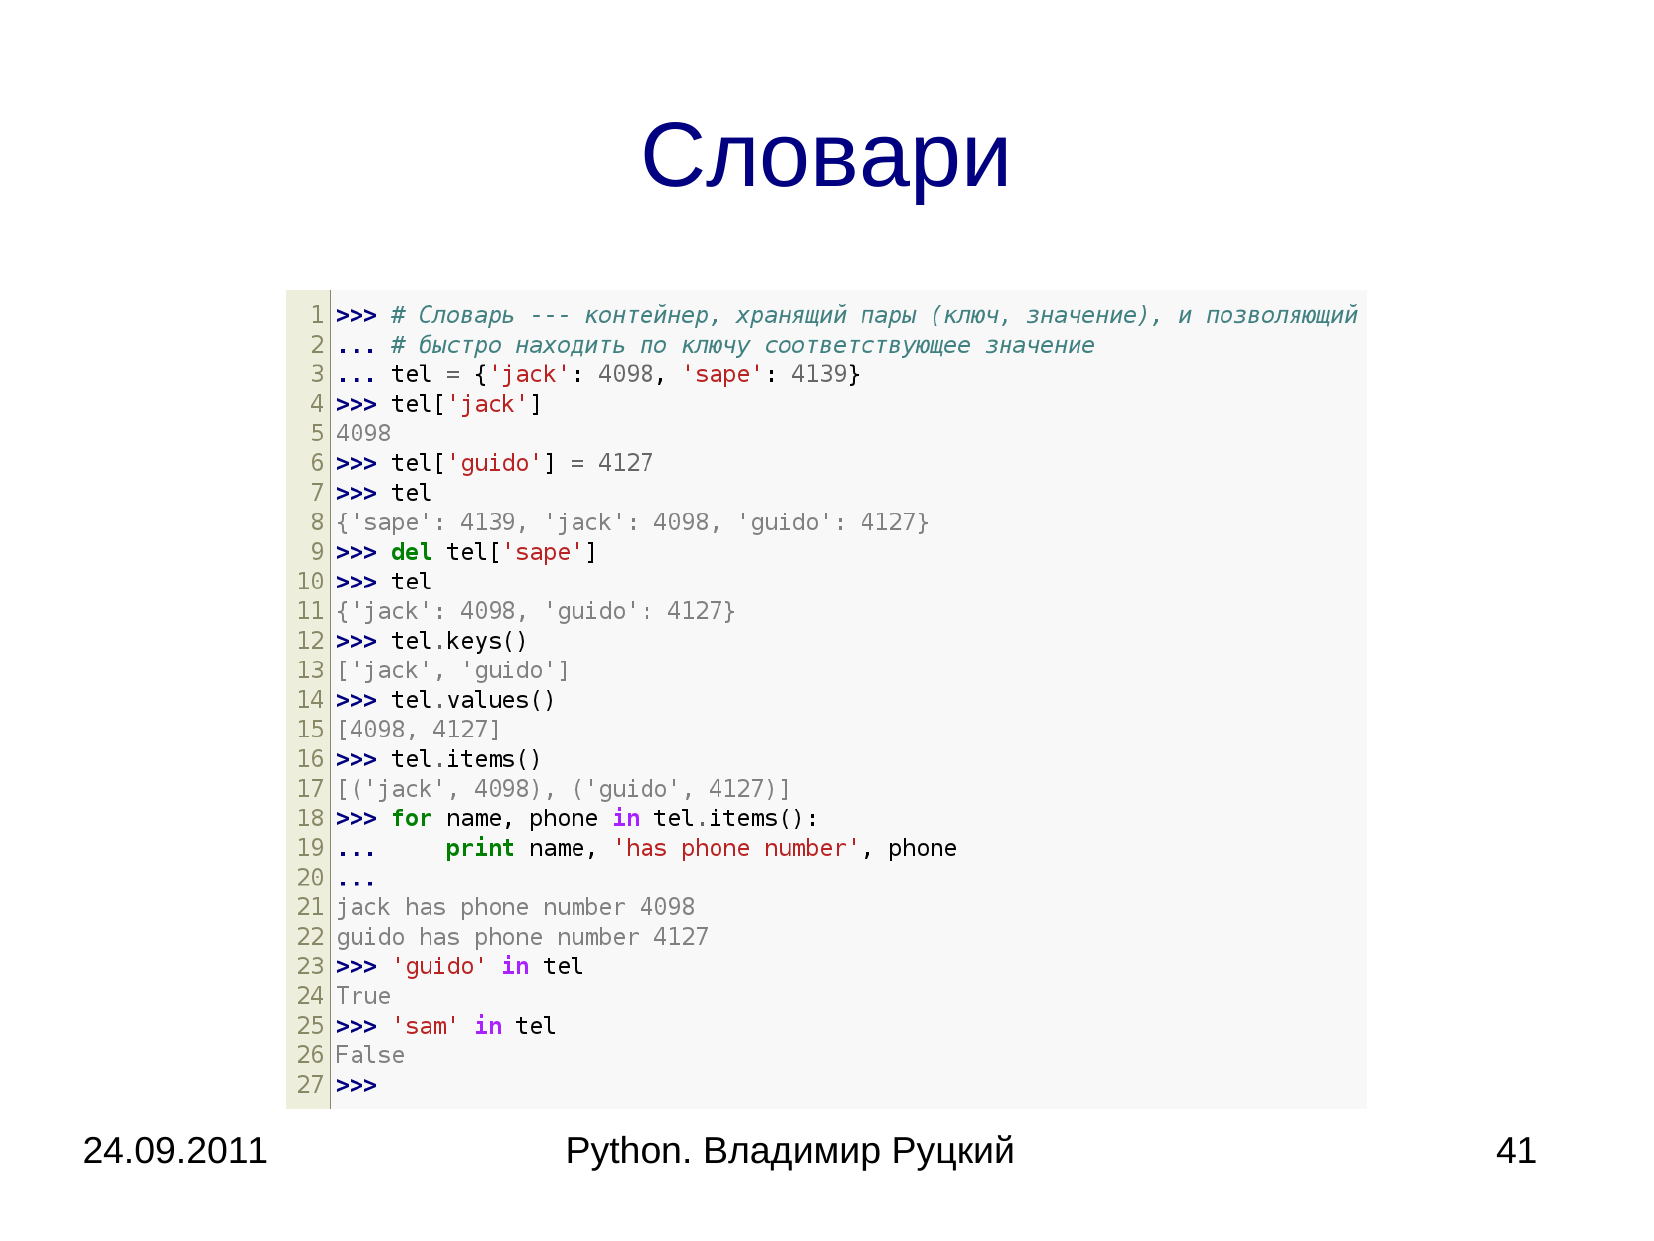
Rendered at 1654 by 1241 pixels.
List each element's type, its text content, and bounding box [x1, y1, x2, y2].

title Словари [82, 49, 1571, 257]
picture [286, 290, 1367, 1109]
